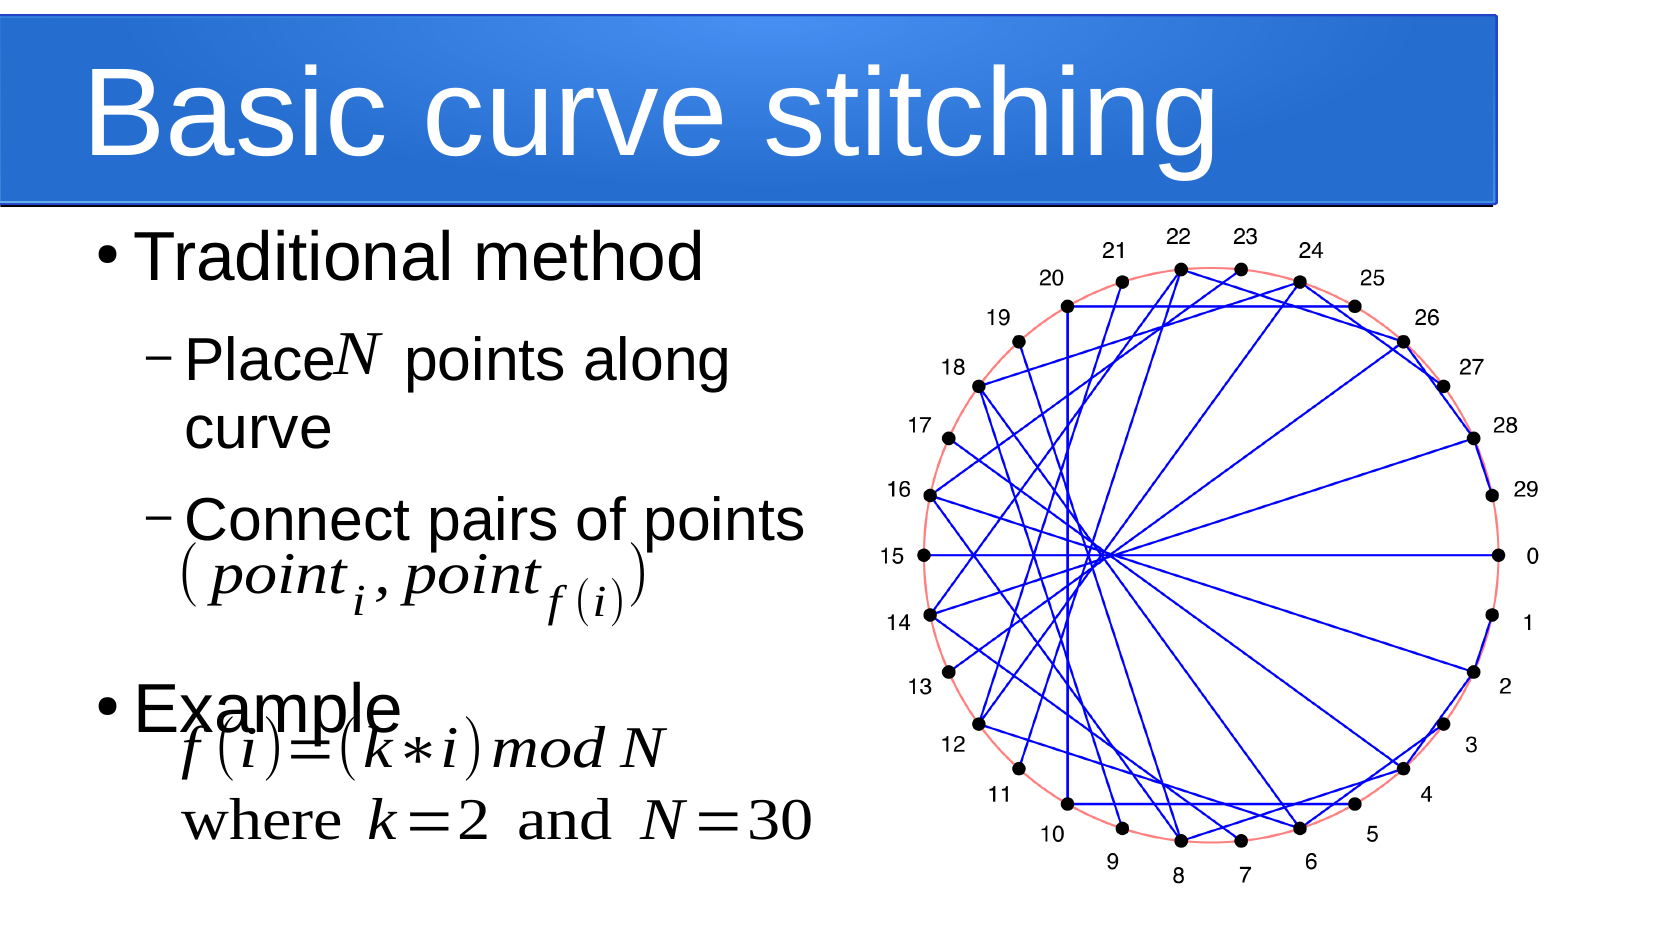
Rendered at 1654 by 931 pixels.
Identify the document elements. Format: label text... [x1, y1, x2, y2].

list Traditional method Place points along curve Connect pairs of points Example [82, 217, 809, 757]
chart [173, 539, 656, 630]
title Basic curve stitching [82, 35, 1411, 189]
chart [173, 713, 819, 853]
picture [873, 217, 1549, 893]
chart [324, 319, 392, 389]
